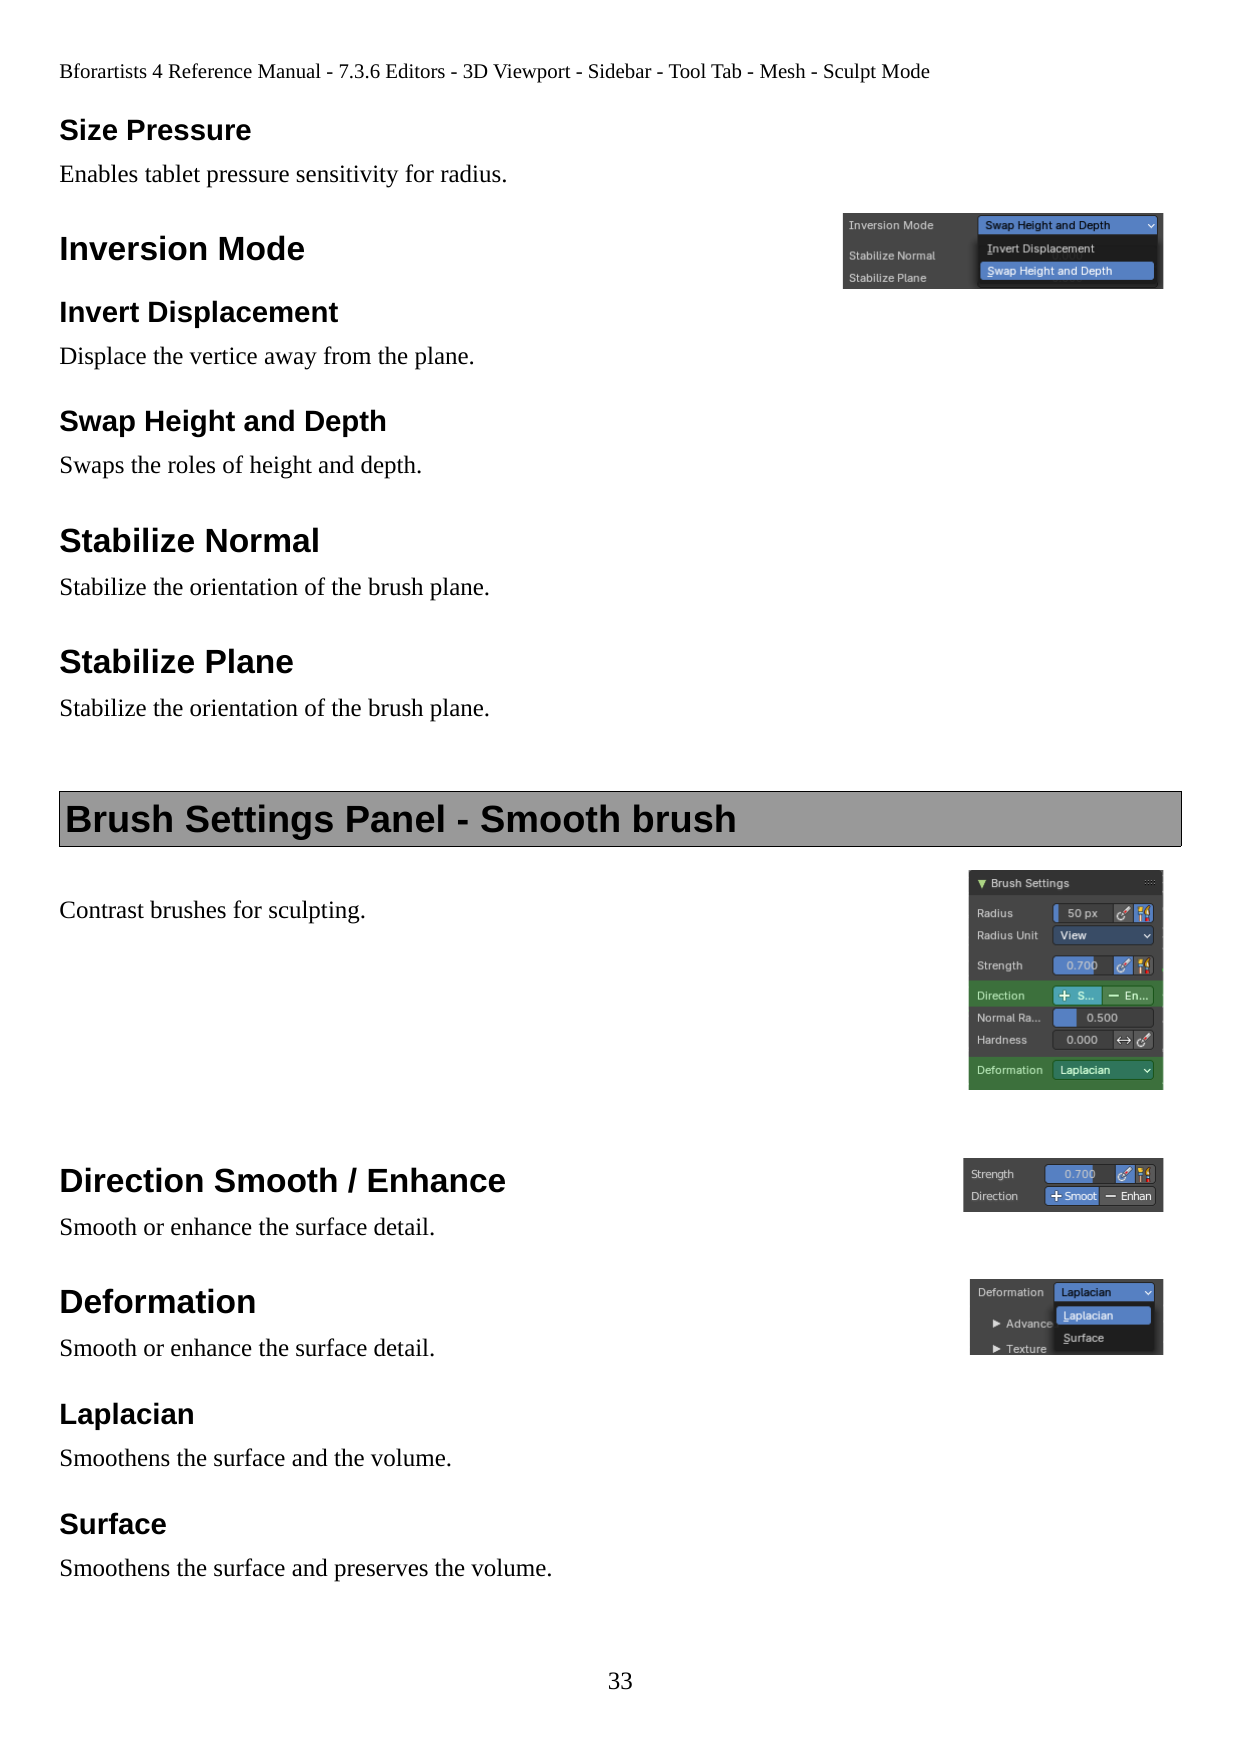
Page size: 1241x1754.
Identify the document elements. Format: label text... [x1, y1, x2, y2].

subtitle Invert Displacement [59, 294, 1181, 328]
text Stabilize the orientation of the brush plane. [59, 693, 1181, 721]
subtitle Direction Smooth / Enhance [59, 1161, 963, 1200]
text Displace the vertice away from the plane. [59, 341, 1181, 369]
picture [969, 1279, 1164, 1355]
text Smooth or enhance the surface detail. [59, 1212, 1181, 1241]
subtitle Size Pressure [59, 113, 1181, 146]
text Enables tablet pressure sensitivity for radius. [59, 159, 1181, 188]
text Smooth or enhance the surface detail. [59, 1333, 1181, 1362]
subtitle Surface [59, 1507, 1181, 1541]
text Smoothens the surface and the volume. [59, 1443, 1181, 1472]
subtitle [1164, 1161, 1181, 1200]
table_header Brush Settings Panel - Smooth brush [60, 792, 1181, 846]
picture [842, 213, 1164, 289]
subtitle [1164, 1282, 1181, 1321]
picture [963, 1158, 1164, 1212]
text Stabilize the orientation of the brush plane. [59, 572, 1181, 600]
subtitle Swap Height and Depth [59, 404, 1181, 438]
subtitle [1164, 229, 1181, 267]
subtitle Laplacian [59, 1397, 1181, 1431]
picture [968, 870, 1164, 1090]
subtitle Inversion Mode [59, 229, 842, 267]
subtitle Stabilize Normal [59, 521, 1181, 559]
subtitle Deformation [59, 1282, 969, 1321]
text Contrast brushes for sculpting. [59, 895, 968, 924]
text Smoothens the surface and preserves the volume. [59, 1553, 1181, 1582]
subtitle Stabilize Plane [59, 642, 1181, 680]
text Swaps the roles of height and depth. [59, 451, 1181, 479]
